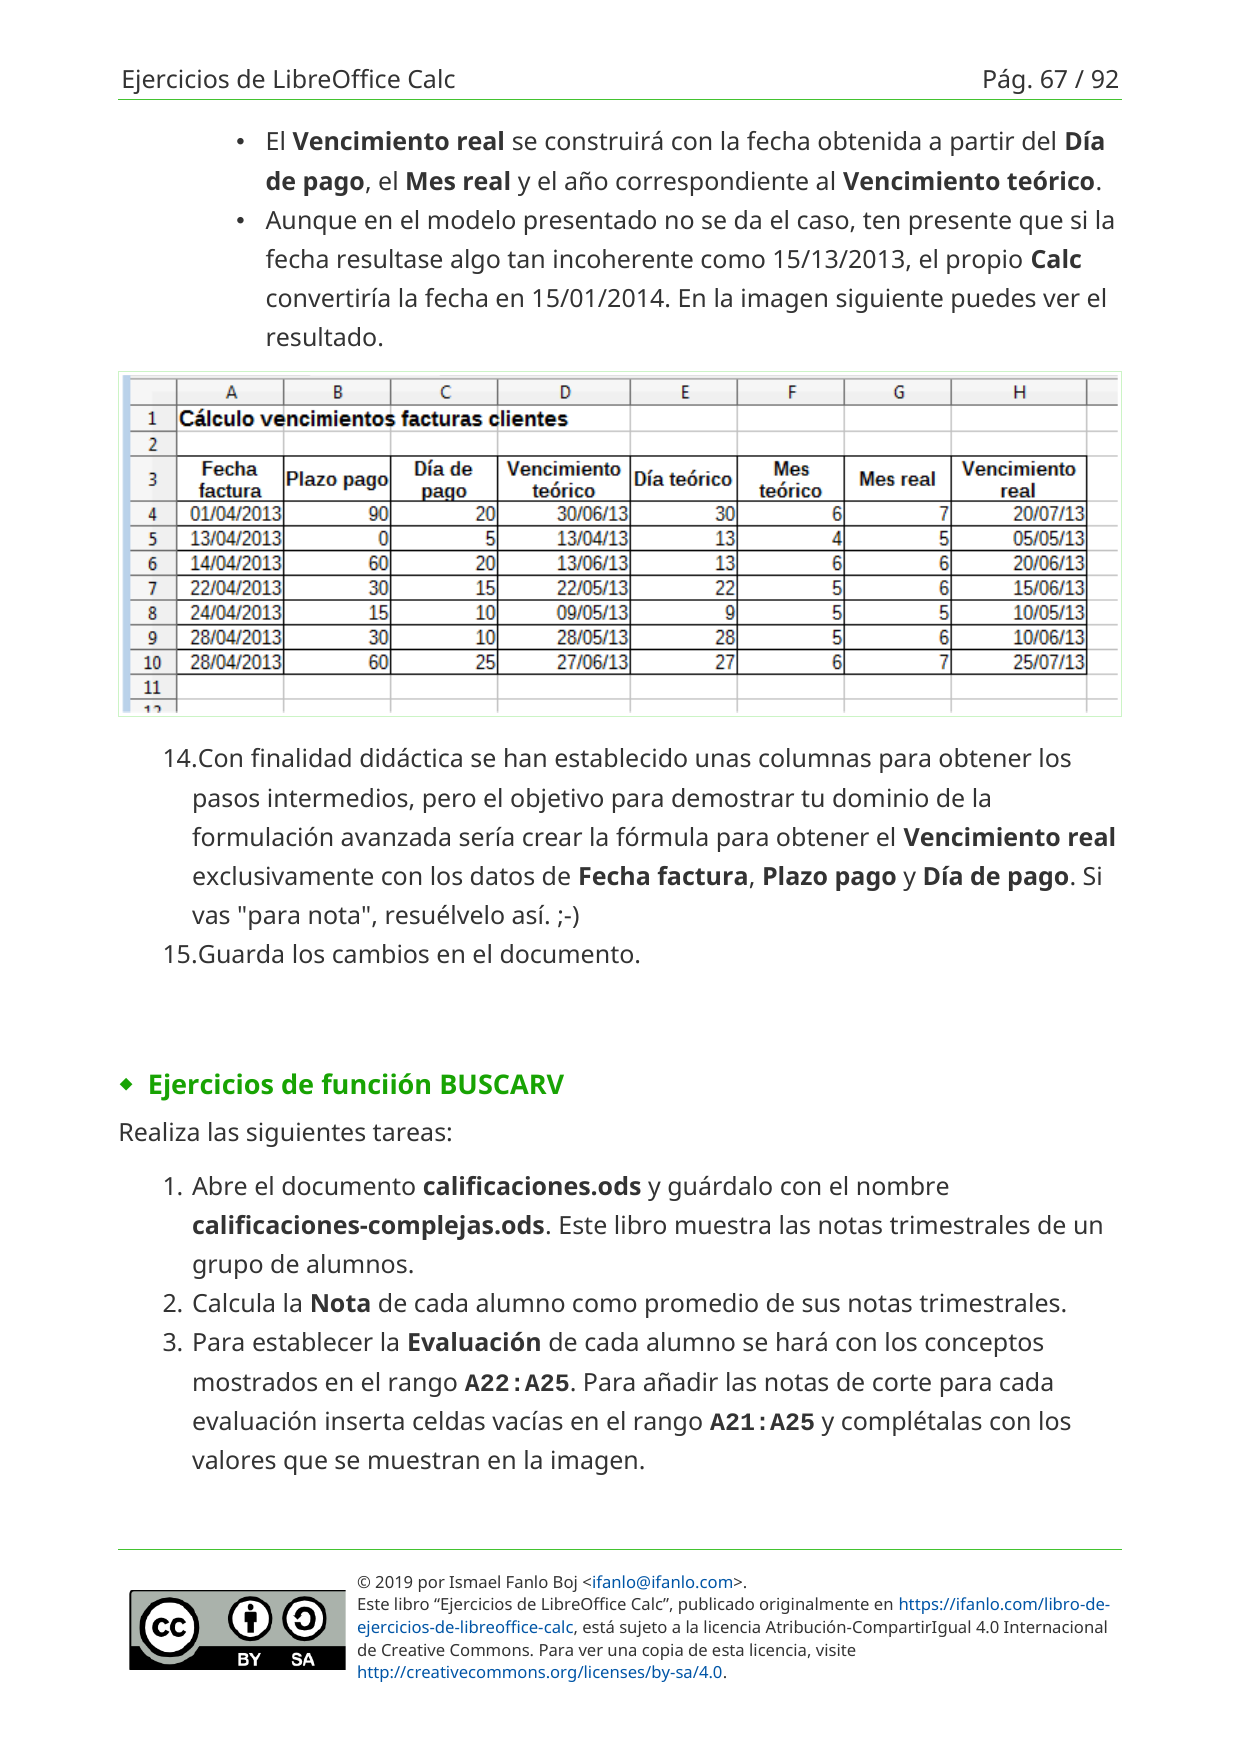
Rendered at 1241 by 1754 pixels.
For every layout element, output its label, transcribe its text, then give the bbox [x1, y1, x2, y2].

list El Vencimiento real se construirá con la fecha obtenida a partir del Día de pago, el Mes real y el año correspondiente al Vencimiento teórico. [236, 124, 1122, 197]
list Con finalidad didáctica se han establecido unas columnas para obtener los pasos intermedios, pero el objetivo para demostrar tu dominio de la formulación avanzada sería crear la fórmula para obtener el Vencimiento real exclusivamente con los datos de Fecha factura, Plazo pago y Día de pago. Si vas "para nota", resuélvelo así. ;-) [162, 741, 1122, 932]
picture [129, 1590, 346, 1670]
list Calcula la Nota de cada alumno como promedio de sus notas trimestrales. [162, 1286, 1122, 1320]
text Realiza las siguientes tareas: [118, 1114, 1122, 1149]
subtitle Ejercicios de funciión BUSCARV [118, 1065, 1122, 1102]
picture [122, 375, 1118, 713]
list Guarda los cambios en el documento. [162, 937, 1122, 971]
list Aunque en el modelo presentado no se da el caso, ten presente que si la fecha resultase algo tan incoherente como 15/13/2013, el propio Calc convertiría la fecha en 15/01/2014. En la imagen siguiente puedes ver el resultado. [236, 202, 1122, 354]
list Para establecer la Evaluación de cada alumno se hará con los conceptos mostrados en el rango A22:A25. Para añadir las notas de corte para cada evaluación inserta celdas vacías en el rango A21:A25 y complétalas con los valores que se muestran en la imagen. [162, 1325, 1122, 1477]
list Abre el documento calificaciones.ods y guárdalo con el nombre calificaciones-complejas.ods. Este libro muestra las notas trimestrales de un grupo de alumnos. [162, 1168, 1122, 1281]
